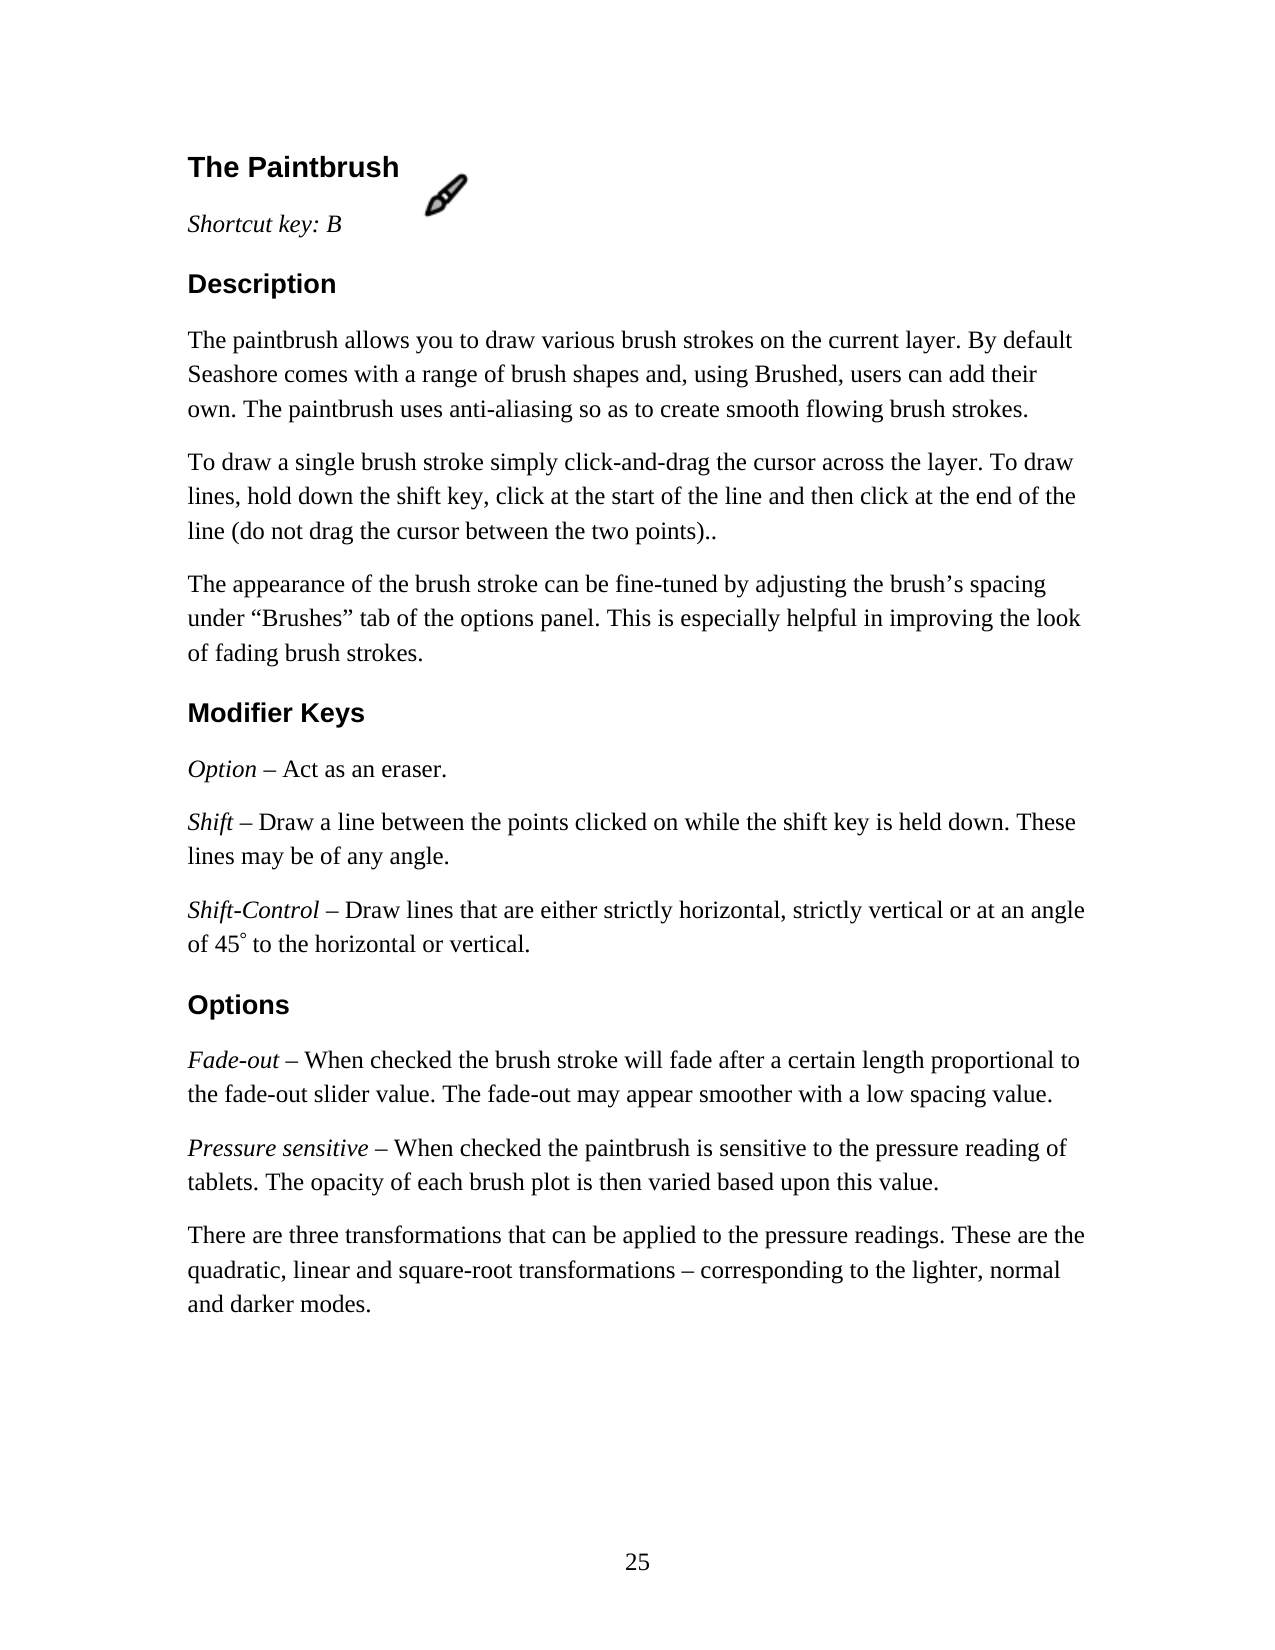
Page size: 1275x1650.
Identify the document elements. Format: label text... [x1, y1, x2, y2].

text The appearance of the brush stroke can be fine-tuned by adjusting the brush’s spacing under “Brushes” tab of the options panel. This is especially helpful in improving the look of fading brush strokes. [187, 569, 1087, 667]
text To draw a single brush stroke simply click-and-drag the cursor across the layer. To draw lines, hold down the shift key, click at the start of the line and then click at the end of the line (do not drag the cursor between the two points).. [187, 447, 1087, 544]
text Fade-out – When checked the brush stroke will fade after a certain length proportional to the fade-out slider value. The fade-out may appear smoother with a low spacing value. [187, 1045, 1087, 1108]
subtitle Shortcut key: B [187, 209, 1087, 238]
text There are three transformations that can be applied to the pressure readings. These are the quadratic, linear and square-root transformations – corresponding to the lighter, normal and darker modes. [187, 1220, 1087, 1318]
subtitle Options [187, 989, 1087, 1020]
text Option – Act as an eraser. [187, 754, 1087, 782]
text Pressure sensitive – When checked the paintbrush is sensitive to the pressure reading of tablets. The opacity of each brush plot is then varied based upon this value. [187, 1133, 1087, 1196]
text Shift – Draw a line between the points clicked on while the shift key is held down. These lines may be of any angle. [187, 807, 1087, 870]
subtitle The Paintbrush [187, 150, 1087, 183]
text The paintbrush allows you to draw various brush strokes on the current layer. By default Seashore comes with a range of brush shapes and, using Brushed, users can add their own. The paintbrush uses anti-aliasing so as to create smooth flowing brush strokes. [187, 325, 1087, 422]
subtitle Description [187, 268, 1087, 300]
text Shift-Control – Draw lines that are either strictly horizontal, strictly vertical or at an angle of 45 to the horizontal or vertical. [187, 895, 1087, 958]
subtitle Modifier Keys [187, 697, 1087, 729]
picture [421, 170, 472, 221]
